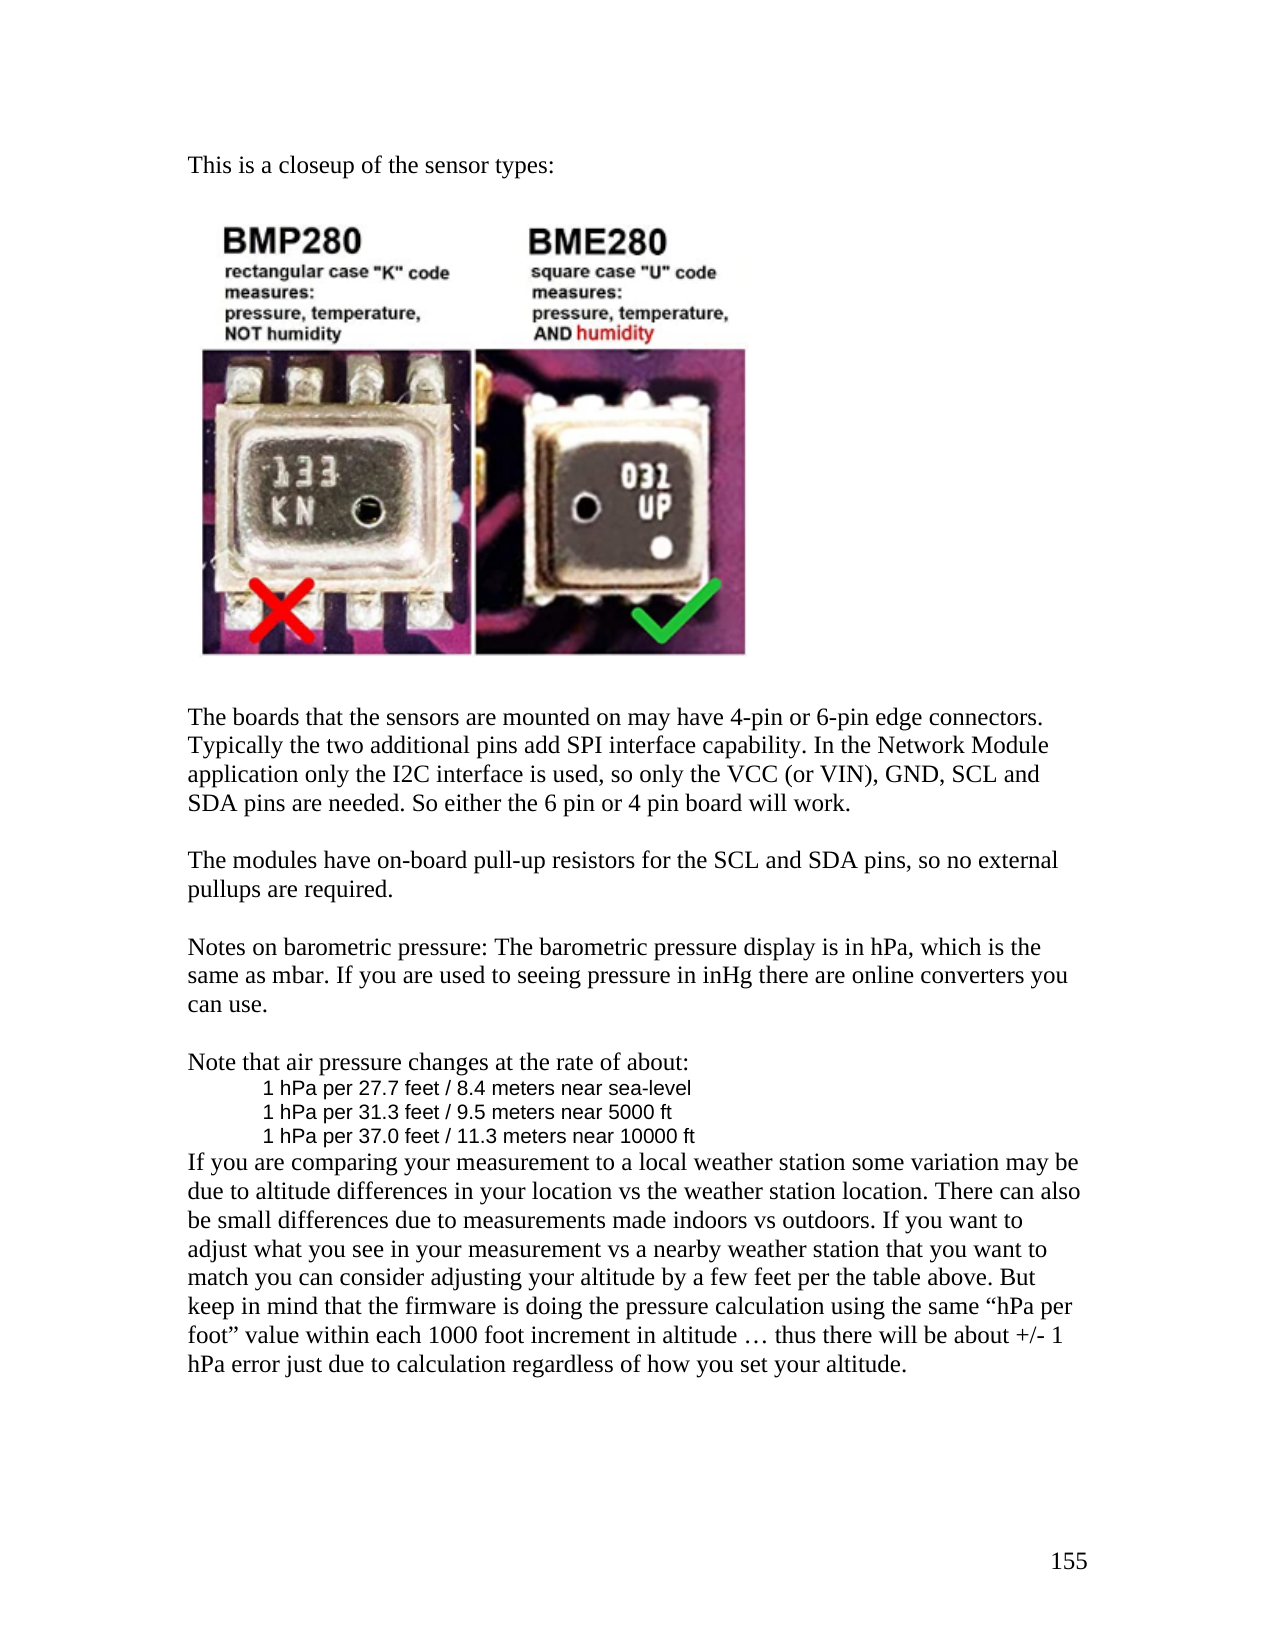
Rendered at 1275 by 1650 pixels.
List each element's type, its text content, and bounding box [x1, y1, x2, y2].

text This is a closeup of the sensor types: [187, 150, 1087, 179]
text The modules have on-board pull-up resistors for the SCL and SDA pins, so no external pullups are required. [187, 846, 1087, 903]
text Note that air pressure changes at the rate of about: [187, 1047, 1087, 1076]
text 1 hPa per 27.7 feet / 8.4 meters near sea-level [262, 1076, 1087, 1099]
text 1 hPa per 37.0 feet / 11.3 meters near 10000 ft [262, 1123, 1087, 1147]
text Notes on barometric pressure: The barometric pressure display is in hPa, which is the same as mbar. If you are used to seeing pressure in inHg there are online converters you can use. [187, 932, 1087, 1018]
text 1 hPa per 31.3 feet / 9.5 meters near 5000 ft [262, 1099, 1087, 1123]
picture [187, 207, 761, 673]
text If you are comparing your measurement to a local weather station some variation may be due to altitude differences in your location vs the weather station location. There can also be small differences due to measurements made indoors vs outdoors. If you want to adjust what you see in your measurement vs a nearby weather station that you want to match you can consider adjusting your altitude by a few feet per the table above. But keep in mind that the firmware is doing the pressure calculation using the same “hPa per foot” value within each 1000 foot increment in altitude … thus there will be about +/- 1 hPa error just due to calculation regardless of how you set your altitude. [187, 1147, 1087, 1377]
text The boards that the sensors are mounted on may have 4-pin or 6-pin edge connectors. Typically the two additional pins add SPI interface capability. In the Network Module application only the I2C interface is used, so only the VCC (or VIN), GND, SCL and SDA pins are needed. So either the 6 pin or 4 pin board will work. [187, 702, 1087, 817]
